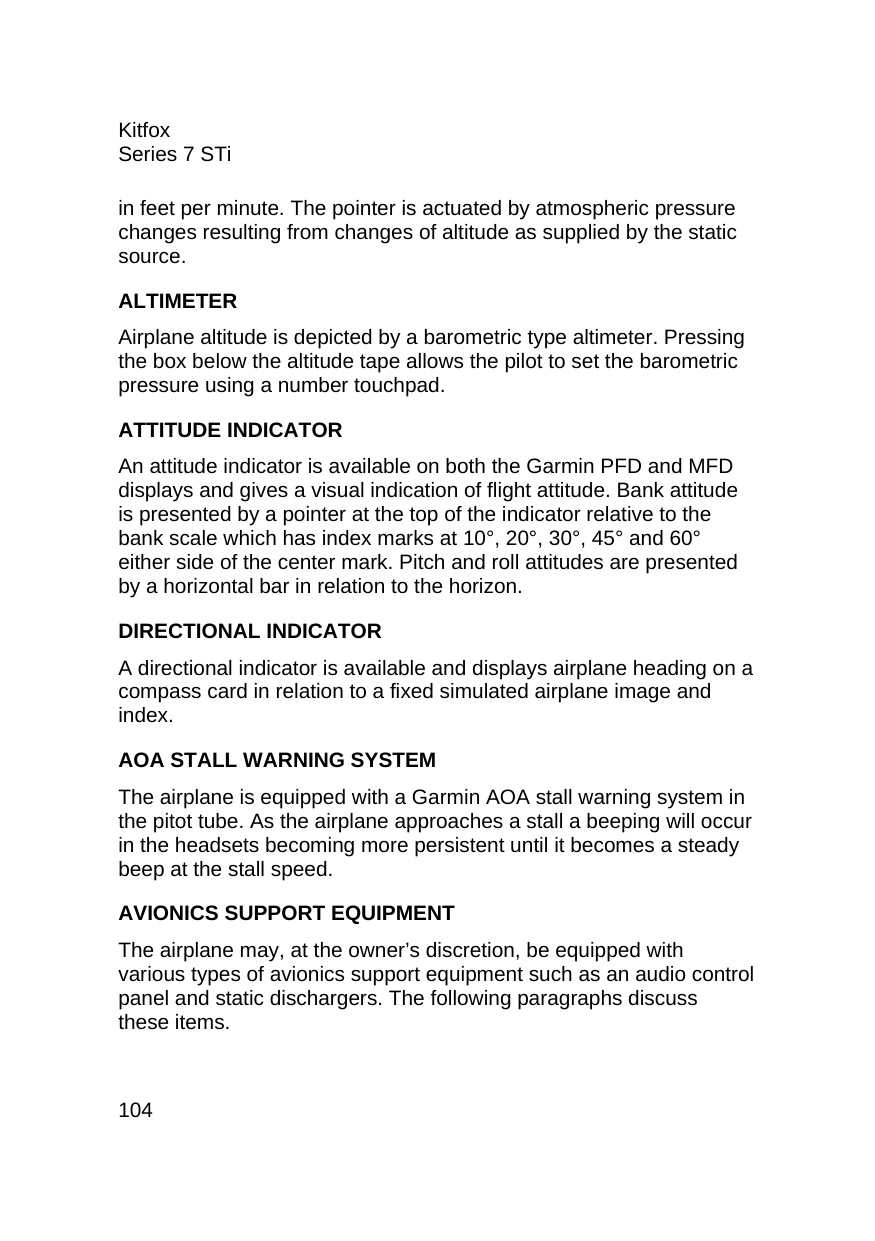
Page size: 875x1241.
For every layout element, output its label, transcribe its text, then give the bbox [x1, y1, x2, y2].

text Airplane altitude is depicted by a barometric type altimeter. Pressing the box below the altitude tape allows the pilot to set the barometric pressure using a number touchpad. [118, 325, 756, 397]
subtitle AOA STALL WARNING SYSTEM [118, 748, 756, 772]
text A directional indicator is available and displays airplane heading on a compass card in relation to a fixed simulated airplane image and index. [118, 655, 756, 727]
subtitle AVIONICS SUPPORT EQUIPMENT [118, 901, 756, 925]
subtitle ATTITUDE INDICATOR [118, 418, 756, 442]
subtitle ALTIMETER [118, 289, 756, 313]
text source. [118, 244, 756, 268]
text The airplane may, at the owner’s discretion, be equipped with various types of avionics support equipment such as an audio control panel and static dischargers. The following paragraphs discuss [118, 938, 756, 1009]
text The airplane is equipped with a Garmin AOA stall warning system in the pitot tube. As the airplane approaches a stall a beeping will occur in the headsets becoming more persistent until it becomes a steady beep at the stall speed. [118, 784, 756, 880]
text these items. [118, 1009, 756, 1033]
subtitle DIRECTIONAL INDICATOR [118, 619, 756, 643]
text in feet per minute. The pointer is actuated by atmospheric pressure changes resulting from changes of altitude as supplied by the static [118, 196, 756, 244]
text An attitude indicator is available on both the Garmin PFD and MFD displays and gives a visual indication of flight attitude. Bank attitude is presented by a pointer at the top of the indicator relative to the bank scale which has index marks at 10°, 20°, 30°, 45° and 60° either side of the center mark. Pitch and roll attitudes are presented by a horizontal bar in relation to the horizon. [118, 454, 756, 598]
